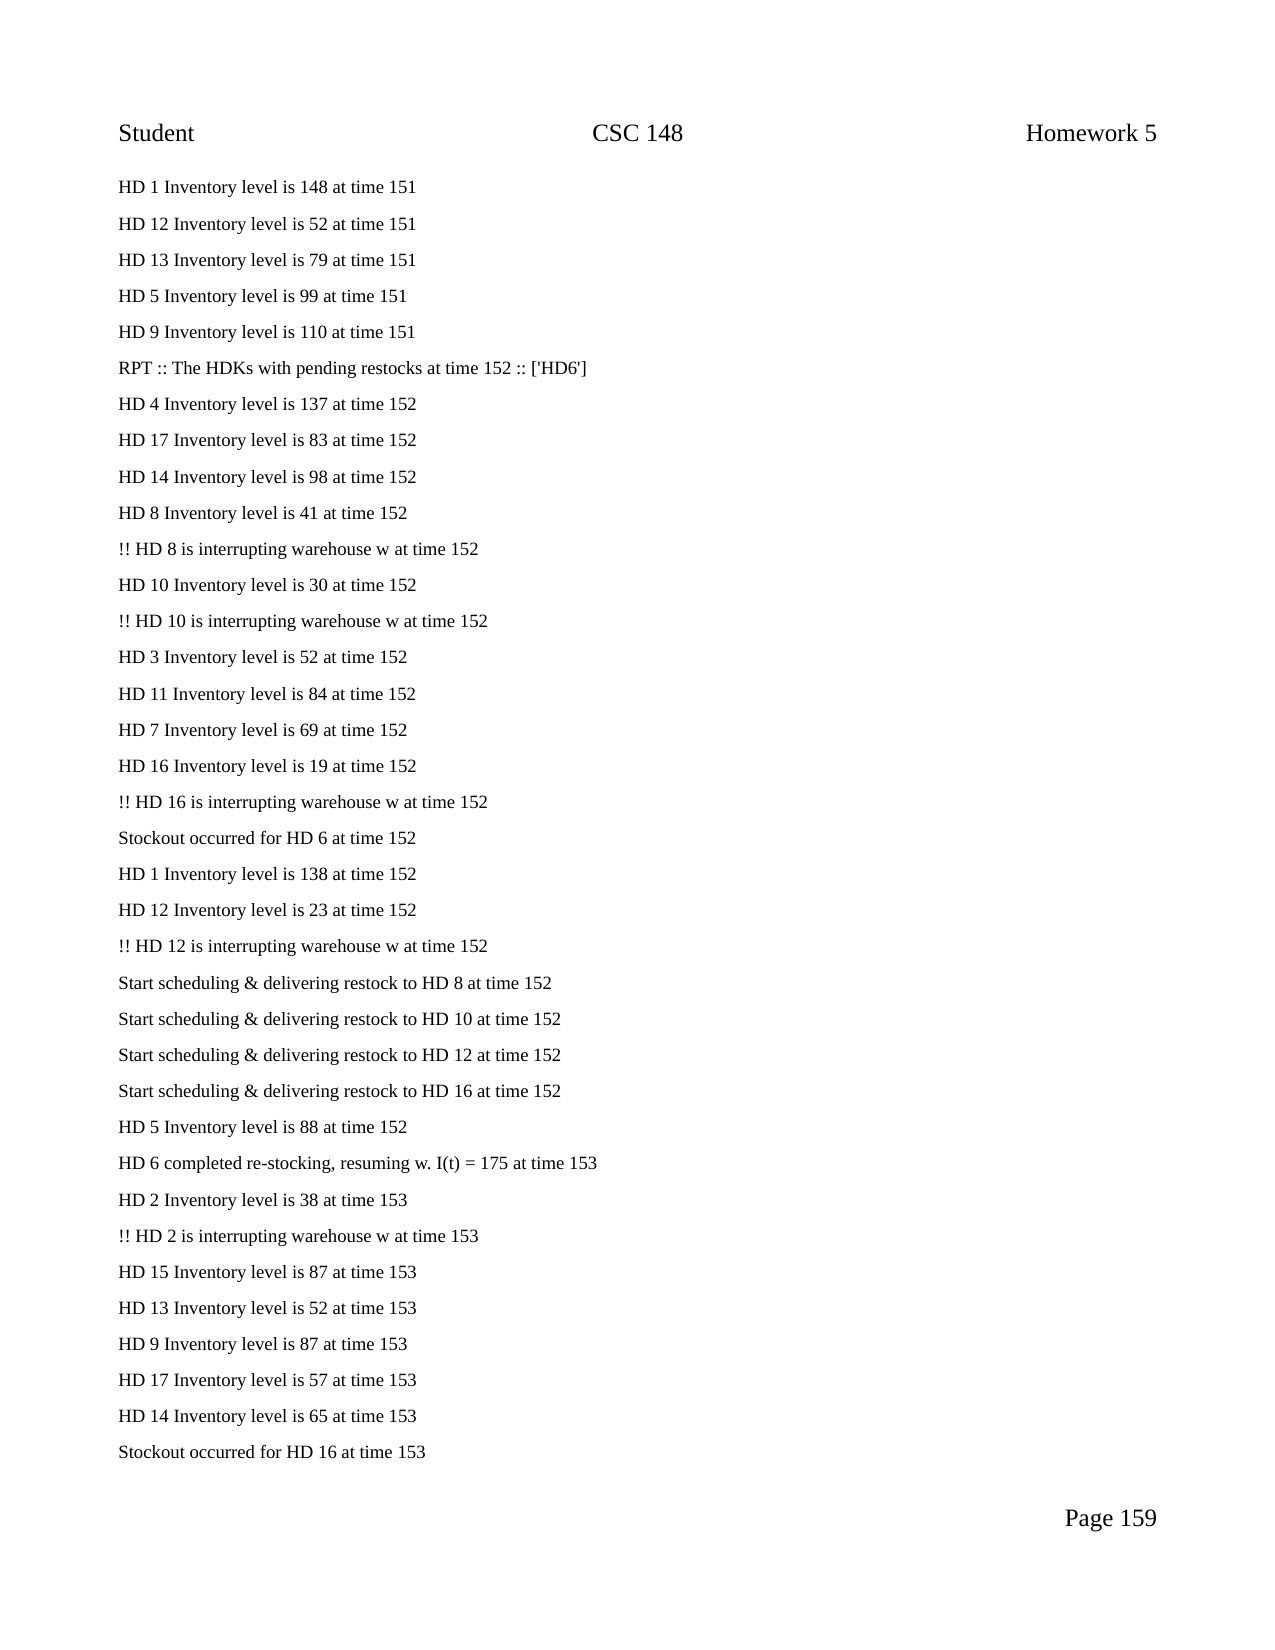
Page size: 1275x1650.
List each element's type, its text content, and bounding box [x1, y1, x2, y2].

text HD 3 Inventory level is 52 at time 152 [118, 646, 1157, 668]
text HD 14 Inventory level is 98 at time 152 [118, 466, 1157, 487]
text HD 16 Inventory level is 19 at time 152 [118, 755, 1157, 776]
text HD 7 Inventory level is 69 at time 152 [118, 718, 1157, 740]
text !! HD 8 is interrupting warehouse w at time 152 [118, 538, 1157, 559]
text Start scheduling & delivering restock to HD 8 at time 152 [118, 972, 1157, 993]
text Start scheduling & delivering restock to HD 16 at time 152 [118, 1080, 1157, 1102]
text !! HD 16 is interrupting warehouse w at time 152 [118, 791, 1157, 812]
text HD 13 Inventory level is 52 at time 153 [118, 1297, 1157, 1318]
text HD 6 completed re-stocking, resuming w. I(t) = 175 at time 153 [118, 1152, 1157, 1174]
text Start scheduling & delivering restock to HD 10 at time 152 [118, 1008, 1157, 1029]
text HD 1 Inventory level is 148 at time 151 [118, 176, 1157, 198]
text HD 13 Inventory level is 79 at time 151 [118, 249, 1157, 270]
text !! HD 2 is interrupting warehouse w at time 153 [118, 1224, 1157, 1246]
text RPT :: The HDKs with pending restocks at time 152 :: ['HD6'] [118, 357, 1157, 379]
text HD 1 Inventory level is 138 at time 152 [118, 863, 1157, 885]
text HD 9 Inventory level is 87 at time 153 [118, 1333, 1157, 1354]
text HD 8 Inventory level is 41 at time 152 [118, 502, 1157, 523]
text HD 9 Inventory level is 110 at time 151 [118, 321, 1157, 342]
text HD 11 Inventory level is 84 at time 152 [118, 682, 1157, 704]
text HD 15 Inventory level is 87 at time 153 [118, 1261, 1157, 1282]
text !! HD 12 is interrupting warehouse w at time 152 [118, 935, 1157, 957]
text Stockout occurred for HD 6 at time 152 [118, 827, 1157, 848]
text HD 5 Inventory level is 88 at time 152 [118, 1116, 1157, 1138]
text HD 12 Inventory level is 23 at time 152 [118, 899, 1157, 921]
text HD 2 Inventory level is 38 at time 153 [118, 1188, 1157, 1210]
text !! HD 10 is interrupting warehouse w at time 152 [118, 610, 1157, 632]
text HD 14 Inventory level is 65 at time 153 [118, 1405, 1157, 1427]
text HD 17 Inventory level is 83 at time 152 [118, 429, 1157, 451]
text HD 5 Inventory level is 99 at time 151 [118, 285, 1157, 306]
text HD 17 Inventory level is 57 at time 153 [118, 1369, 1157, 1391]
text HD 12 Inventory level is 52 at time 151 [118, 212, 1157, 234]
text HD 4 Inventory level is 137 at time 152 [118, 393, 1157, 415]
text Start scheduling & delivering restock to HD 12 at time 152 [118, 1044, 1157, 1065]
text HD 10 Inventory level is 30 at time 152 [118, 574, 1157, 596]
text Stockout occurred for HD 16 at time 153 [118, 1441, 1157, 1463]
